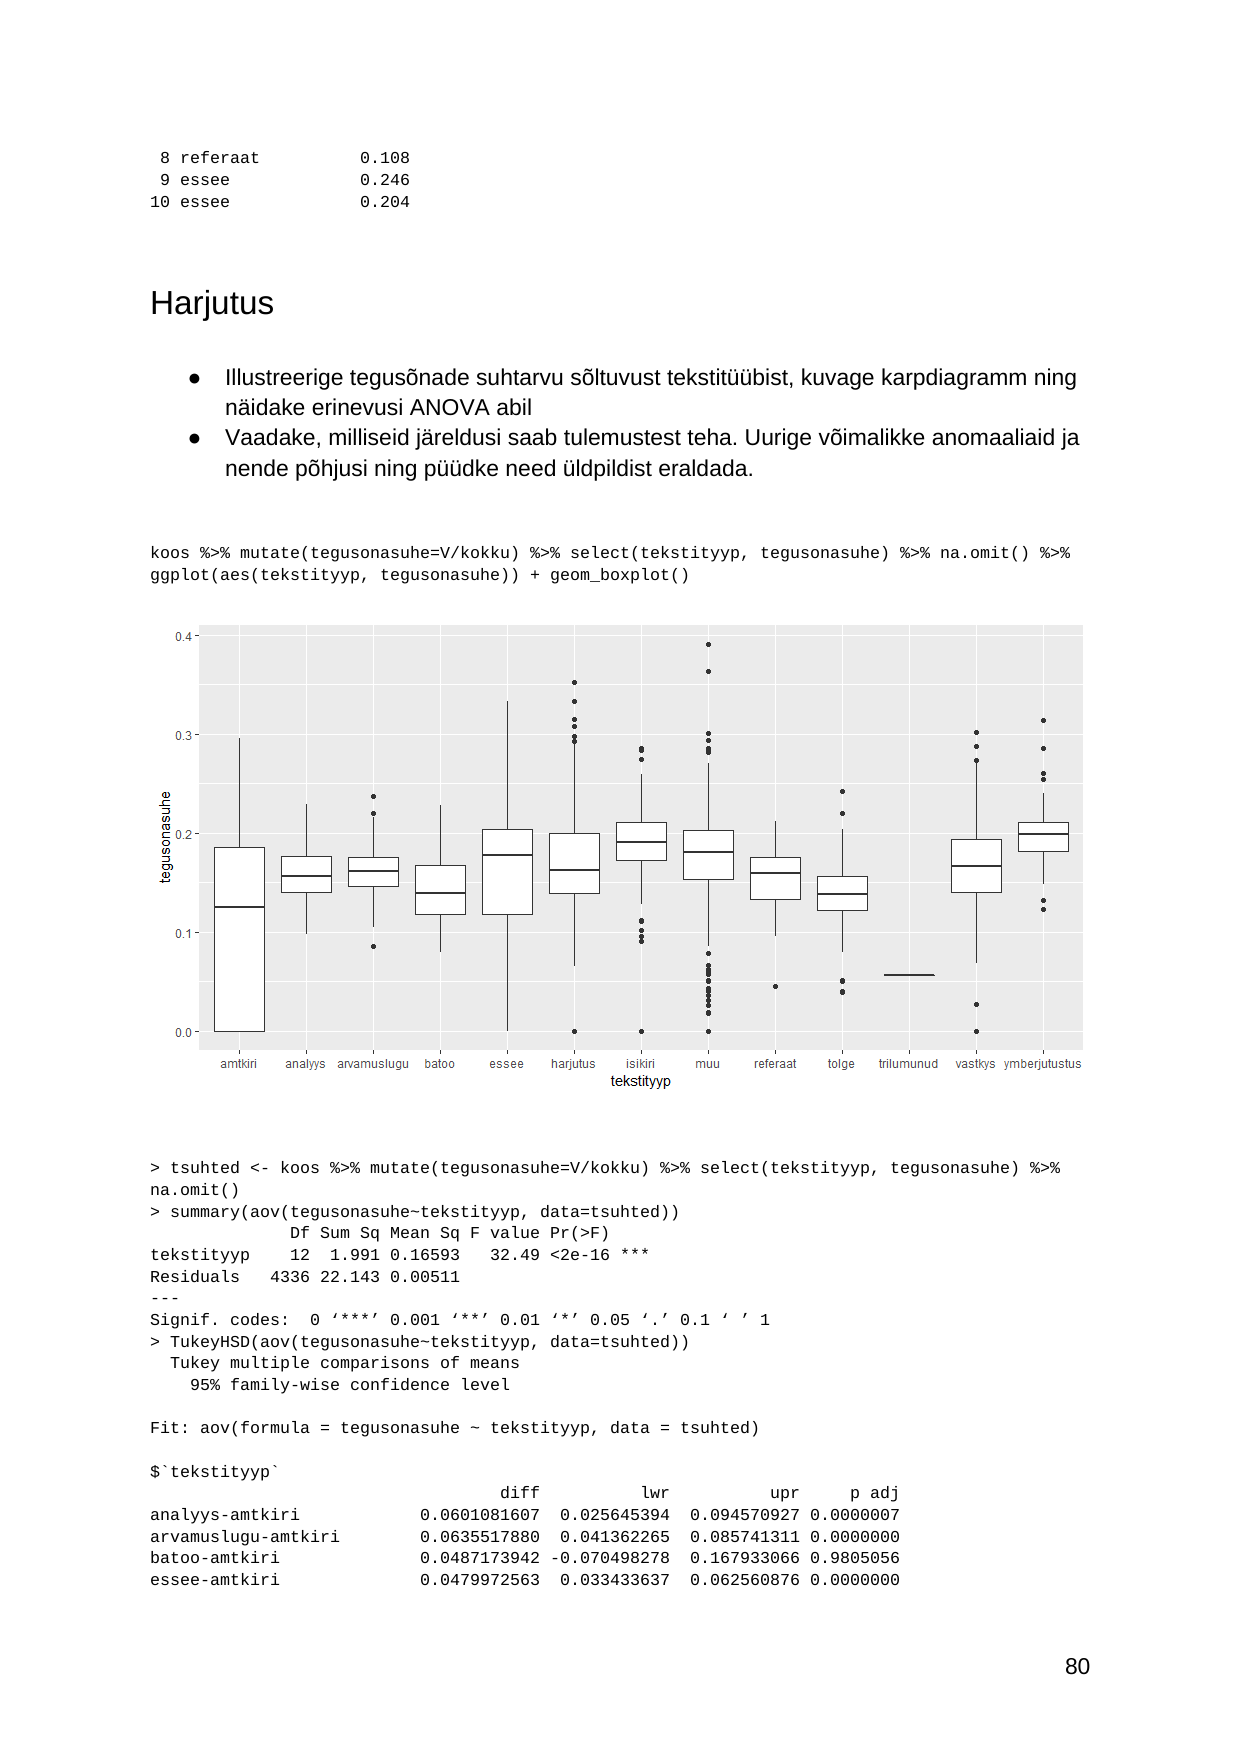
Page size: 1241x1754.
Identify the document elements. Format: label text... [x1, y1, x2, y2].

text Signif. codes: 0 ‘***’ 0.001 ‘**’ 0.01 ‘*’ 0.05 ‘.’ 0.1 ‘ ’ 1 [150, 1312, 1090, 1331]
text analyys-amtkiri 0.0601081607 0.025645394 0.094570927 0.0000007 [150, 1507, 1090, 1526]
text 10 essee 0.204 [150, 193, 1090, 212]
text Residuals 4336 22.143 0.00511 [150, 1268, 1090, 1287]
text 95% family-wise confidence level [150, 1377, 1090, 1396]
text Fit: aov(formula = tegusonasuhe ~ tekstityyp, data = tsuhted) [150, 1420, 1090, 1439]
text $`tekstityyp` [150, 1463, 1090, 1482]
text tekstityyp 12 1.991 0.16593 32.49 <2e-16 *** [150, 1247, 1090, 1266]
text > summary(aov(tegusonasuhe~tekstityyp, data=tsuhted)) [150, 1203, 1090, 1222]
text --- [150, 1290, 1090, 1309]
text koos %>% mutate(tegusonasuhe=V/kokku) %>% select(tekstityyp, tegusonasuhe) %>% na.omit() %>% ggplot(aes(tekstityyp, tegusonasuhe)) + geom_boxplot() [150, 545, 1090, 586]
text arvamuslugu-amtkiri 0.0635517880 0.041362265 0.085741311 0.0000000 [150, 1528, 1090, 1547]
text 8 referaat 0.108 [150, 150, 1090, 169]
subtitle Harjutus [150, 283, 1090, 321]
text > TukeyHSD(aov(tegusonasuhe~tekstityyp, data=tsuhted)) [150, 1333, 1090, 1352]
text Df Sum Sq Mean Sq F value Pr(>F) [150, 1225, 1090, 1244]
text 9 essee 0.246 [150, 172, 1090, 191]
text essee-amtkiri 0.0479972563 0.033433637 0.062560876 0.0000000 [150, 1572, 1090, 1591]
picture [150, 618, 1091, 1096]
list Vaadake, milliseid järeldusi saab tulemustest teha. Uurige võimalikke anomaaliaid ja nende põhjusi ning püüdke need üldpildist eraldada. [187, 424, 1090, 481]
text Tukey multiple comparisons of means [150, 1355, 1090, 1374]
text diff lwr upr p adj [150, 1485, 1090, 1504]
text > tsuhted <- koos %>% mutate(tegusonasuhe=V/kokku) %>% select(tekstityyp, tegusonasuhe) %>% na.omit() [150, 1160, 1090, 1201]
list Illustreerige tegusõnade suhtarvu sõltuvust tekstitüübist, kuvage karpdiagramm ning näidake erinevusi ANOVA abil [187, 364, 1090, 420]
text batoo-amtkiri 0.0487173942 -0.070498278 0.167933066 0.9805056 [150, 1550, 1090, 1569]
